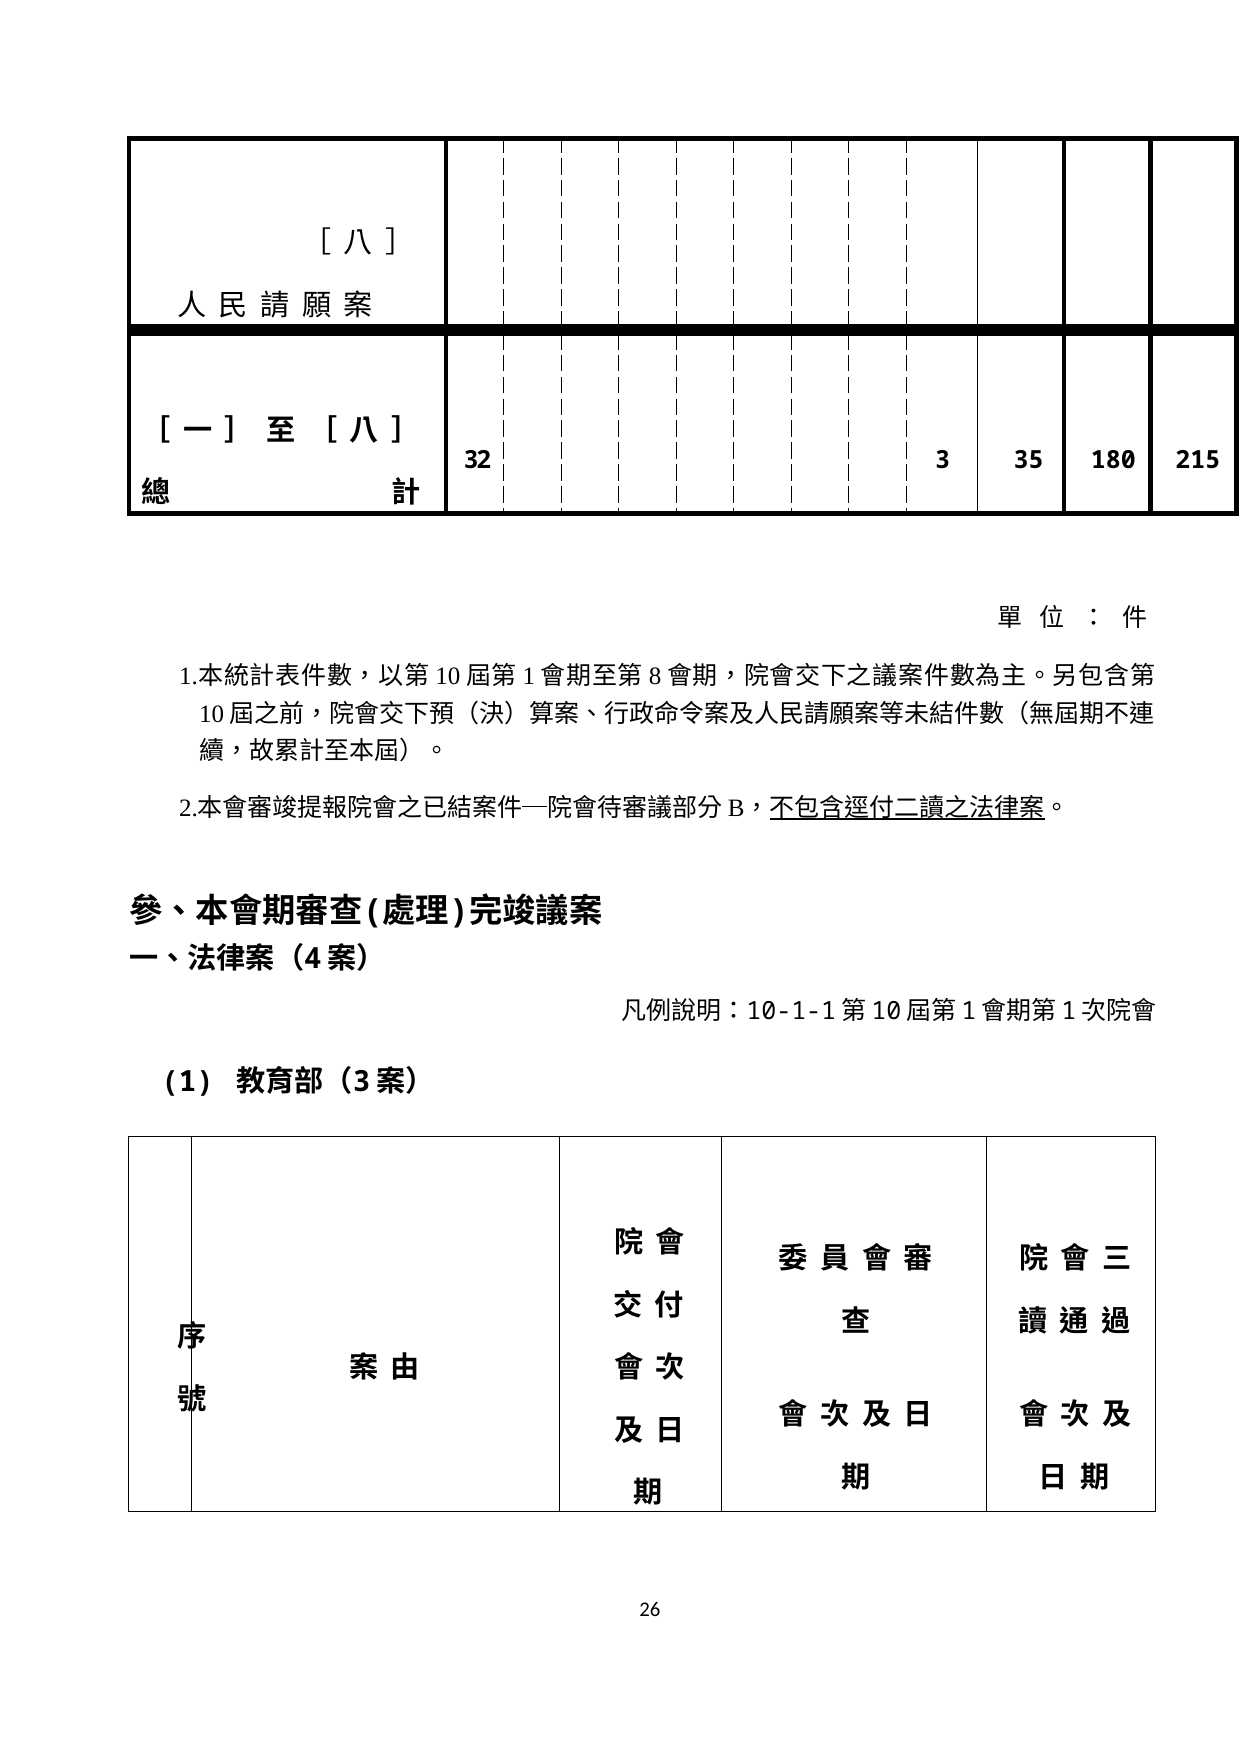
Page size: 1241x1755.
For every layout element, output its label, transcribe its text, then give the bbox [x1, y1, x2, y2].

table_cell ［八］人民請願案 [131, 141, 444, 323]
table_header 院會交付 會次及日期 [560, 1137, 721, 1511]
table_cell [504, 141, 561, 323]
text 一、法律案（4案） [129, 932, 1156, 978]
table_header 序號 [129, 1137, 191, 1511]
table_cell ［一］至［八］ 總 計 [131, 336, 444, 511]
table_cell [619, 141, 676, 323]
list 教育部（3案） [161, 1058, 1156, 1099]
text 凡例說明：10-1-1第10屆第1會期第1次院會 [129, 990, 1156, 1026]
table_cell [504, 336, 561, 511]
text 2.本會審竣提報院會之已結案件─院會待審議部分B，不包含逕付二讀之法律案。 [154, 786, 1156, 823]
table_cell [734, 141, 791, 323]
table_header 案由 [192, 1137, 559, 1511]
table_header 院會三讀通過 會次及日期 [987, 1137, 1155, 1511]
table_cell 35 [978, 336, 1062, 511]
table_header 委員會審查 會次及日期 [722, 1137, 986, 1511]
table_cell [561, 336, 618, 511]
text 單位：件 [129, 573, 1156, 636]
table_cell [448, 141, 503, 323]
table_cell [849, 336, 906, 511]
table_cell 215 [1153, 336, 1234, 511]
text 1.本統計表件數，以第10屆第1會期至第8會期，院會交下之議案件數為主。另包含第10屆之前，院會交下預（決）算案、行政命令案及人民請願案等未結件數（無屆期不連續，故累計至本屆）。 [179, 655, 1156, 767]
table_cell [734, 336, 791, 511]
table_cell 32 [448, 336, 503, 511]
table_cell [906, 141, 977, 323]
table_cell [791, 141, 848, 323]
table_cell [791, 336, 848, 511]
table_cell [978, 141, 1062, 323]
table_cell [676, 141, 733, 323]
table_cell [676, 336, 733, 511]
table_cell [1153, 141, 1234, 323]
table_cell 3 [906, 336, 977, 511]
table_cell [849, 141, 906, 323]
table_cell [1066, 141, 1148, 323]
table_cell [619, 336, 676, 511]
table_cell [561, 141, 618, 323]
table_cell 180 [1066, 336, 1148, 511]
text 參、本會期審查(處理)完竣議案 [129, 886, 1156, 932]
